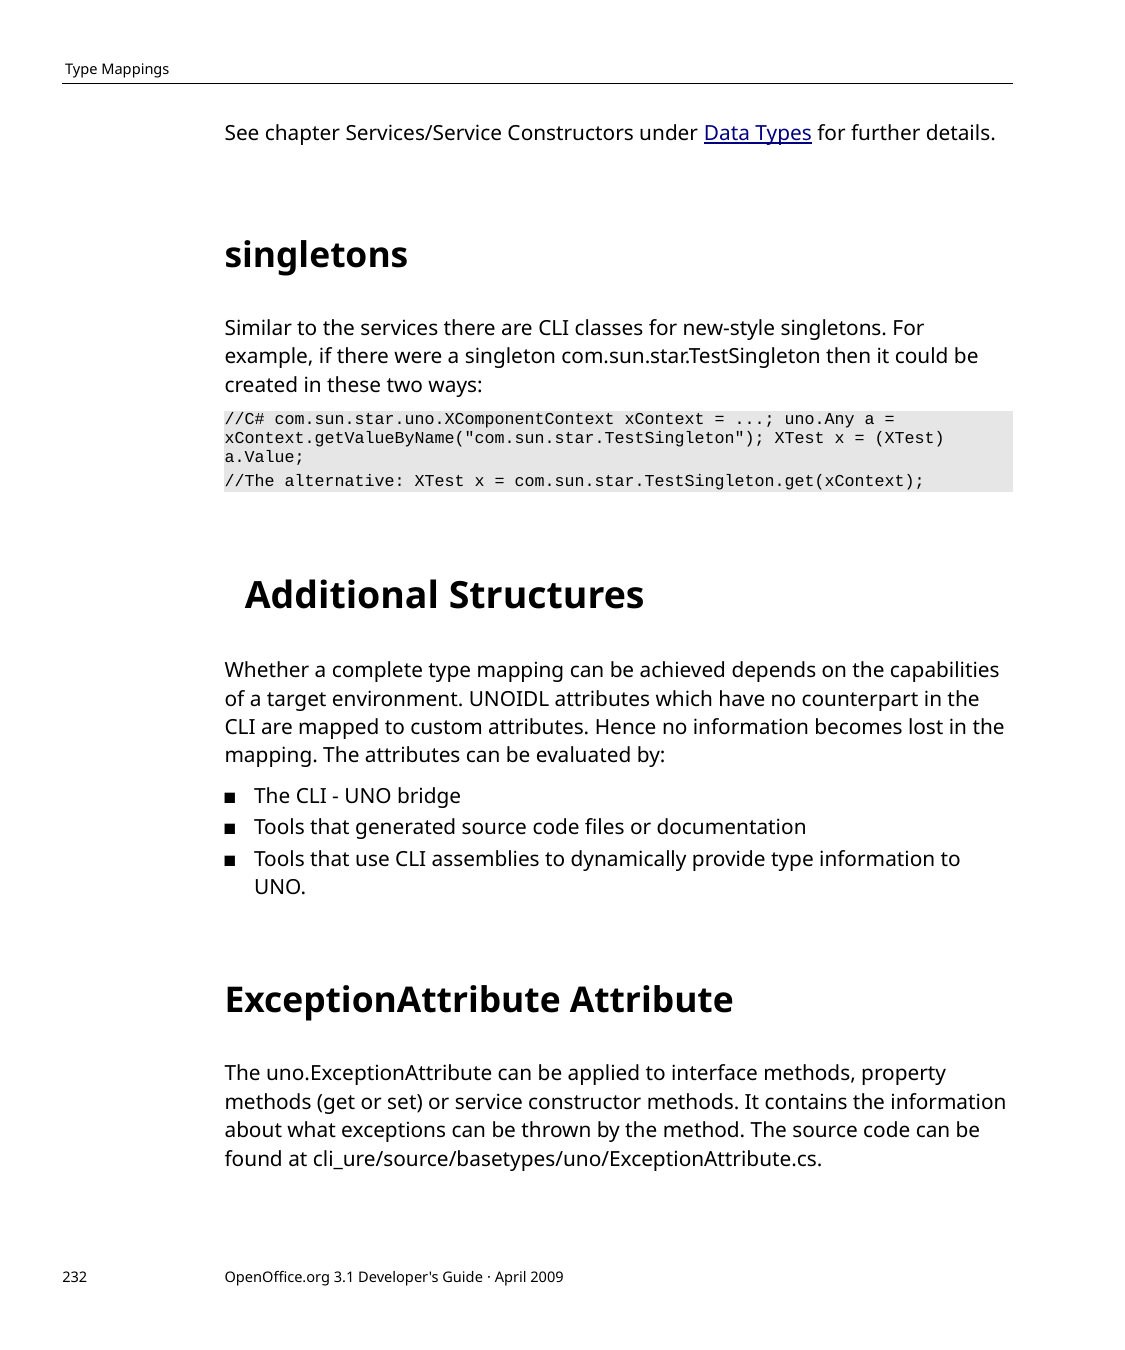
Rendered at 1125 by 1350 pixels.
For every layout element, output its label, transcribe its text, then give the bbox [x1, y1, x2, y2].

subtitle Additional Structures [62, 569, 1013, 620]
subtitle ExceptionAttribute Attribute [224, 975, 1013, 1023]
text //The alternative: XTest x = com.sun.star.TestSingleton.get(xContext); [224, 473, 1013, 492]
text The uno.ExceptionAttribute can be applied to interface methods, property methods (get or set) or service constructor methods. It contains the information about what exceptions can be thrown by the method. The source code can be found at cli_ure/source/basetypes/uno/ExceptionAttribute.cs. [224, 1058, 1013, 1172]
text //C# com.sun.star.uno.XComponentContext xContext = ...; uno.Any a = xContext.getValueByName("com.sun.star.TestSingleton"); XTest x = (XTest) a.Value; [224, 411, 1013, 467]
text Whether a complete type mapping can be achieved depends on the capabilities of a target environment. UNOIDL attributes which have no counterpart in the CLI are mapped to custom attributes. Hence no information becomes lost in the mapping. The attributes can be evaluated by: [224, 655, 1013, 769]
list The CLI - UNO bridge [224, 781, 1013, 809]
list Tools that generated source code files or documentation [224, 812, 1013, 841]
list Tools that use CLI assemblies to dynamically provide type information to UNO. [224, 844, 1013, 901]
text Similar to the services there are CLI classes for new-style singletons. For example, if there were a singleton com.sun.star.TestSingleton then it could be created in these two ways: [224, 313, 1013, 398]
text See chapter Services/Service Constructors under Data Types for further details. [224, 118, 1013, 147]
subtitle singletons [224, 229, 1013, 278]
